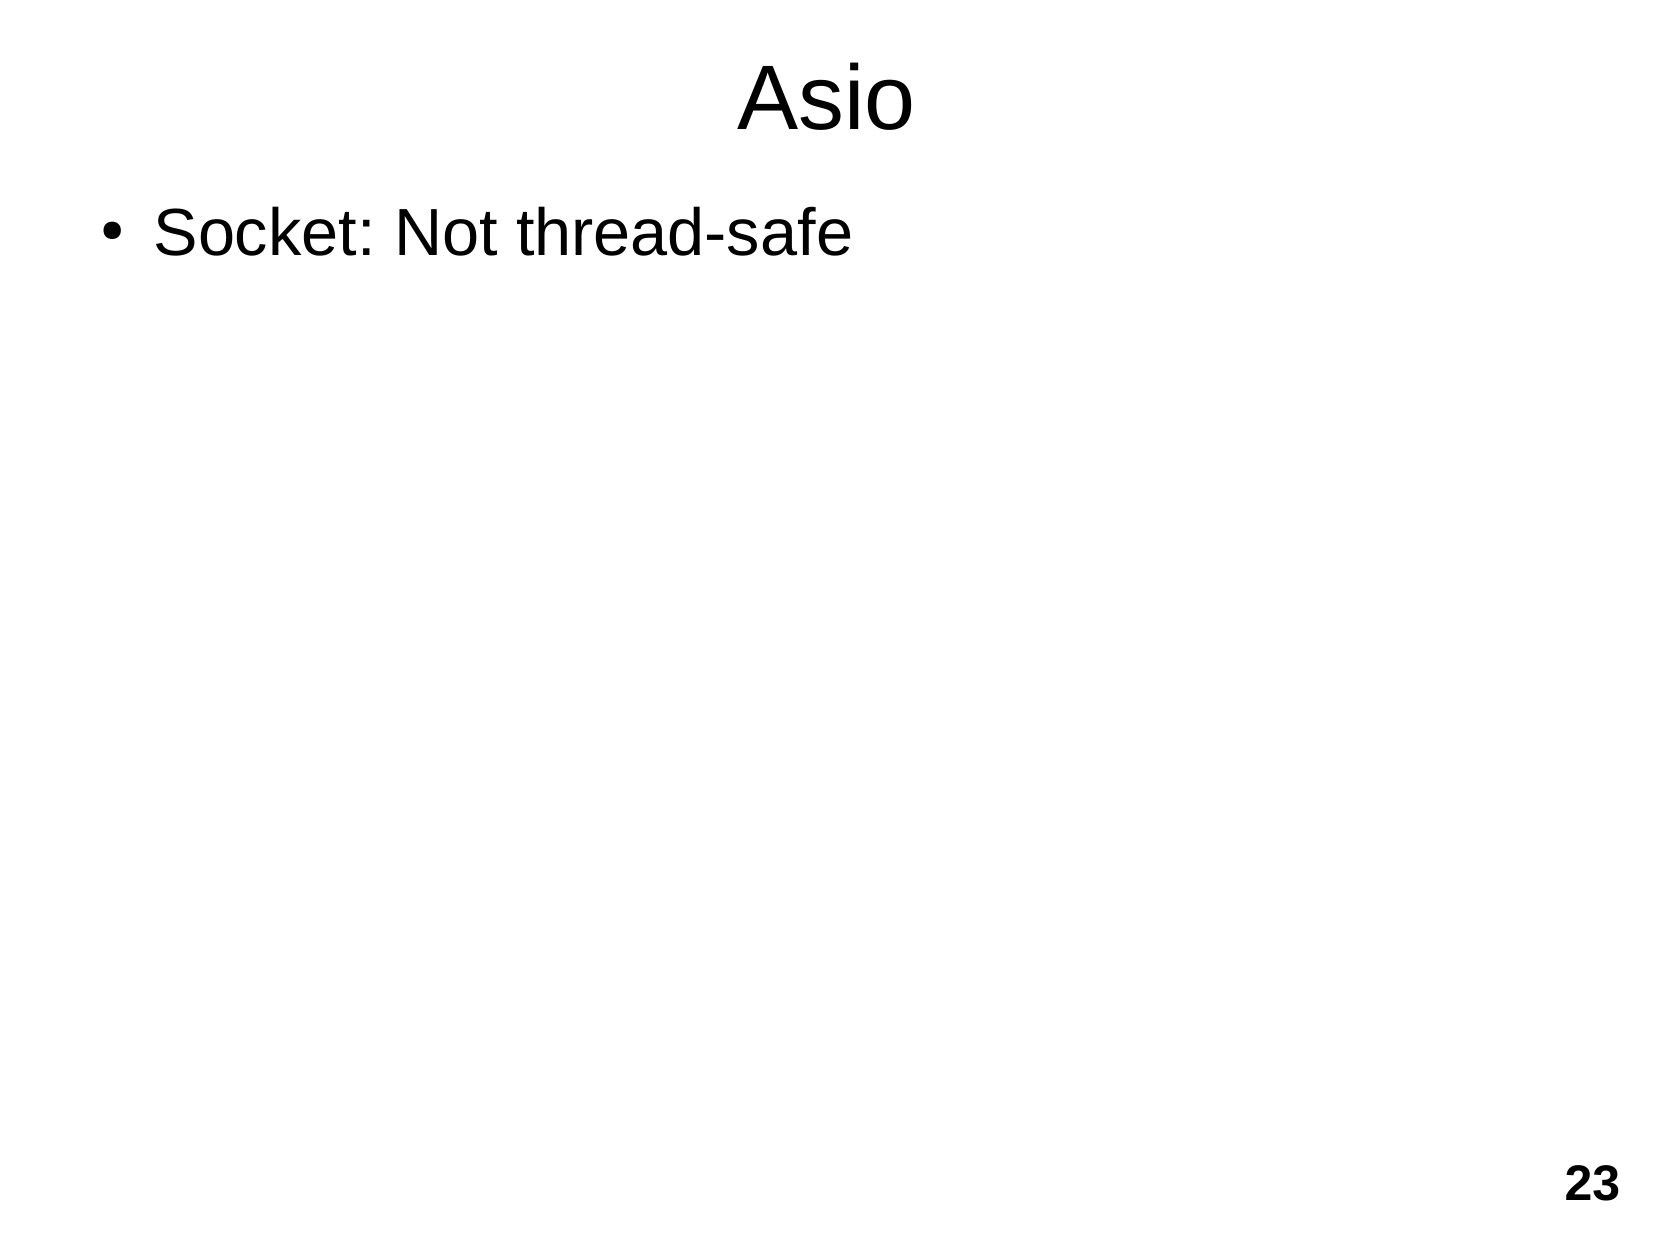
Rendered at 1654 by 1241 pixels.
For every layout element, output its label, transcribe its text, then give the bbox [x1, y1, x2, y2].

list Socket: Not thread-safe [82, 195, 1571, 1156]
title Asio [82, 15, 1571, 181]
